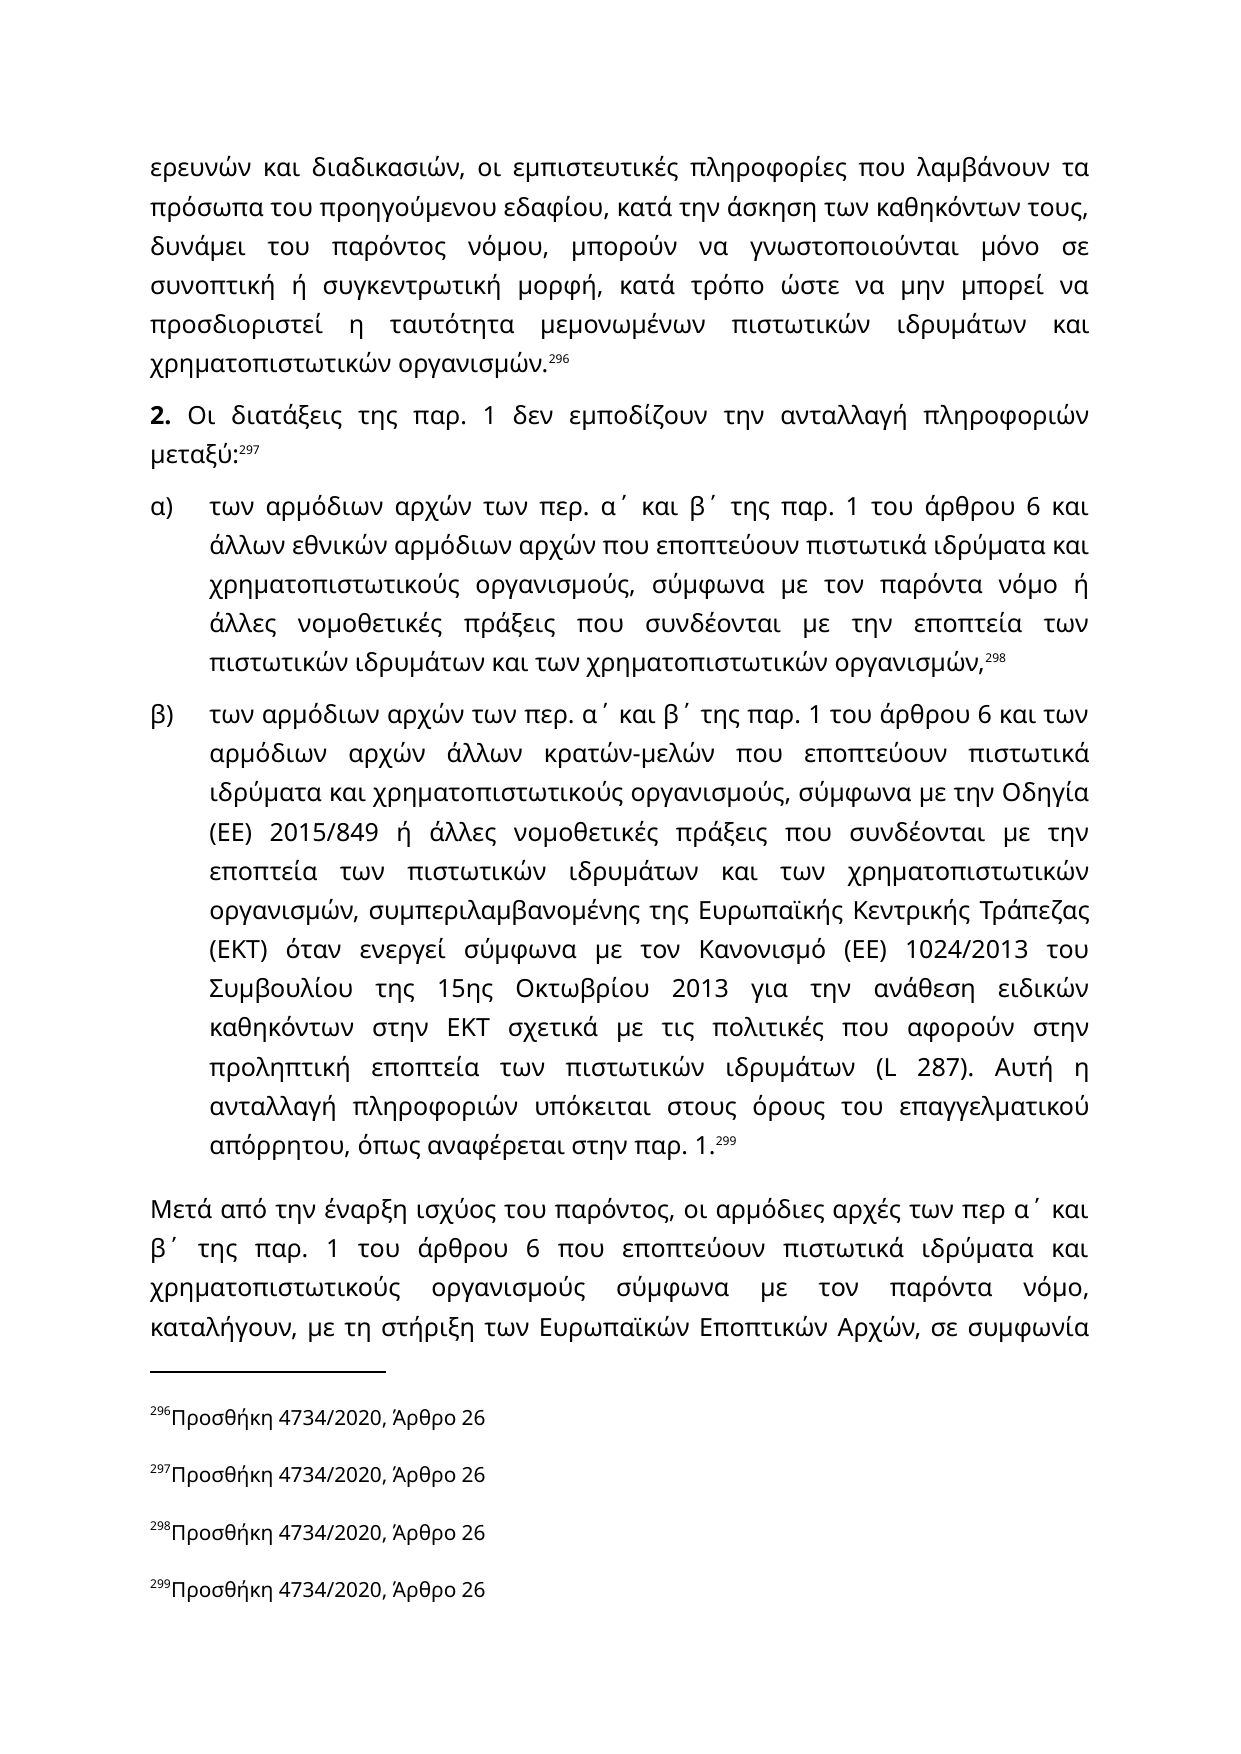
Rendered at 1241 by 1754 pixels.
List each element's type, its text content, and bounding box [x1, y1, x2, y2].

text 2. Οι διατάξεις της παρ. 1 δεν εμποδίζουν την ανταλλαγή πληροφοριών μεταξύ: [150, 397, 1090, 471]
text Μετά από την έναρξη ισχύος του παρόντος, οι αρμόδιες αρχές των περ α΄ και β΄ της παρ. 1 του άρθρου 6 που εποπτεύουν πιστωτικά ιδρύματα και χρηματοπιστωτικούς οργανισμούς σύμφωνα με τον παρόντα νόμο, καταλήγουν, με τη στήριξη των Ευρωπαϊκών Εποπτικών Αρχών, σε συμφωνία [150, 1192, 1090, 1343]
text Προσθήκη 4734/2020, Άρθρο 26 [150, 1403, 1090, 1431]
text Προσθήκη 4734/2020, Άρθρο 26 [150, 1518, 1090, 1546]
text Προσθήκη 4734/2020, Άρθρο 26 [150, 1576, 1090, 1604]
list α) των αρμόδιων αρχών των περ. α΄ και β΄ της παρ. 1 του άρθρου 6 και άλλων εθνικών αρμόδιων αρχών που εποπτεύουν πιστωτικά ιδρύματα και χρηματοπιστωτικούς οργανισμούς, σύμφωνα με τον παρόντα νόμο ή άλλες νομοθετικές πράξεις που συνδέονται με την εποπτεία των πιστωτικών ιδρυμάτων και των χρηματοπιστωτικών οργανισμών, [150, 488, 1090, 679]
text ερευνών και διαδικασιών, οι εμπιστευτικές πληροφορίες που λαμβάνουν τα πρόσωπα του προηγούμενου εδαφίου, κατά την άσκηση των καθηκόντων τους, δυνάμει του παρόντος νόμου, μπορούν να γνωστοποιούνται μόνο σε συνοπτική ή συγκεντρωτική μορφή, κατά τρόπο ώστε να μην μπορεί να προσδιοριστεί η ταυτότητα μεμονωμένων πιστωτικών ιδρυμάτων και χρηματοπιστωτικών οργανισμών. [150, 150, 1090, 380]
list β) των αρμόδιων αρχών των περ. α΄ και β΄ της παρ. 1 του άρθρου 6 και των αρμόδιων αρχών άλλων κρατών-μελών που εποπτεύουν πιστωτικά ιδρύματα και χρηματοπιστωτικούς οργανισμούς, σύμφωνα με την Οδηγία (ΕΕ) 2015/849 ή άλλες νομοθετικές πράξεις που συνδέονται με την εποπτεία των πιστωτικών ιδρυμάτων και των χρηματοπιστωτικών οργανισμών, συμπεριλαμβανομένης της Ευρωπαϊκής Κεντρικής Τράπεζας (ΕΚΤ) όταν ενεργεί σύμφωνα με τον Κανονισμό (ΕΕ) 1024/2013 του Συμβουλίου της 15ης Οκτωβρίου 2013 για την ανάθεση ειδικών καθηκόντων στην ΕΚΤ σχετικά με τις πολιτικές που αφορούν στην προληπτική εποπτεία των πιστωτικών ιδρυμάτων (L 287). Αυτή η ανταλλαγή πληροφοριών υπόκειται στους όρους του επαγγελματικού απόρρητου, όπως αναφέρεται στην παρ. 1. [150, 697, 1090, 1162]
text Προσθήκη 4734/2020, Άρθρο 26 [150, 1460, 1090, 1489]
